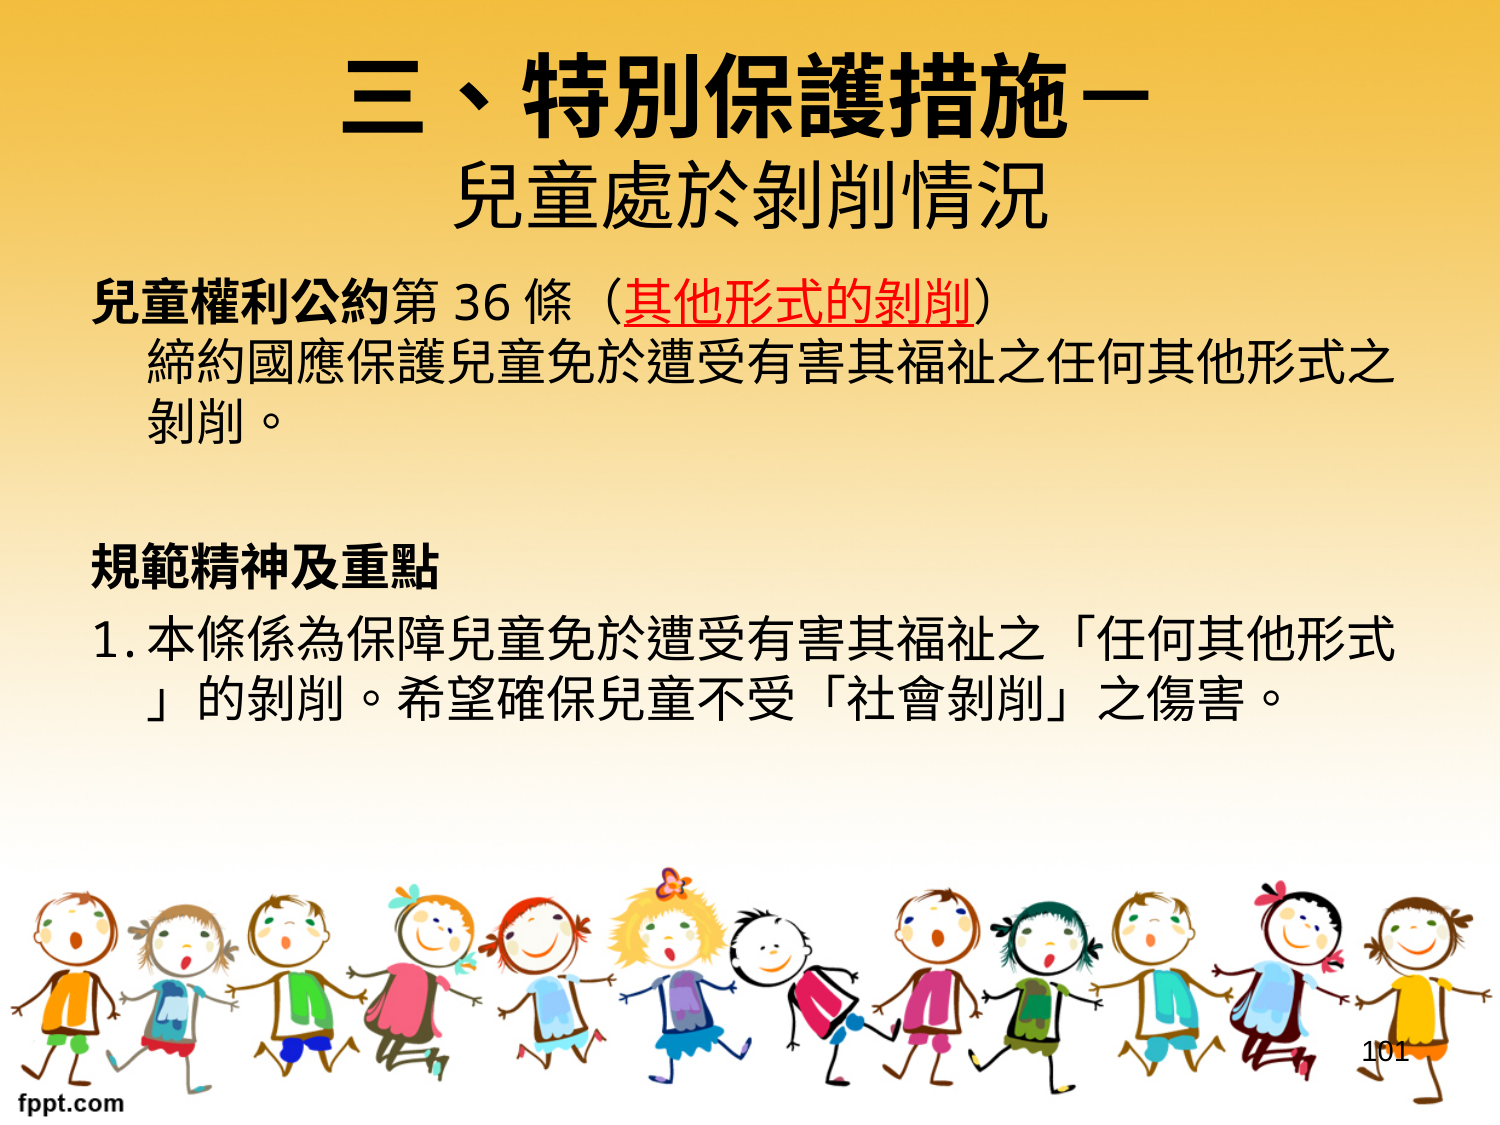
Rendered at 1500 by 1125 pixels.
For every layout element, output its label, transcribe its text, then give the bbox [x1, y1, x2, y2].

title 三、特別保護措施－ 兒童處於剝削情況 [75, 45, 1426, 233]
picture [0, 0, 1500, 1125]
text_box [1074, 1024, 1426, 1103]
list 兒童權利公約第36條（其他形式的剝削） 締約國應保護兒童免於遭受有害其福祉之任何其他形式之剝削。 規範精神及重點 本條係為保障兒童免於遭受有害其福祉之「任何其他形式」的剝削。希望確保兒童不受「社會剝削」之傷害。 [75, 262, 1426, 1005]
